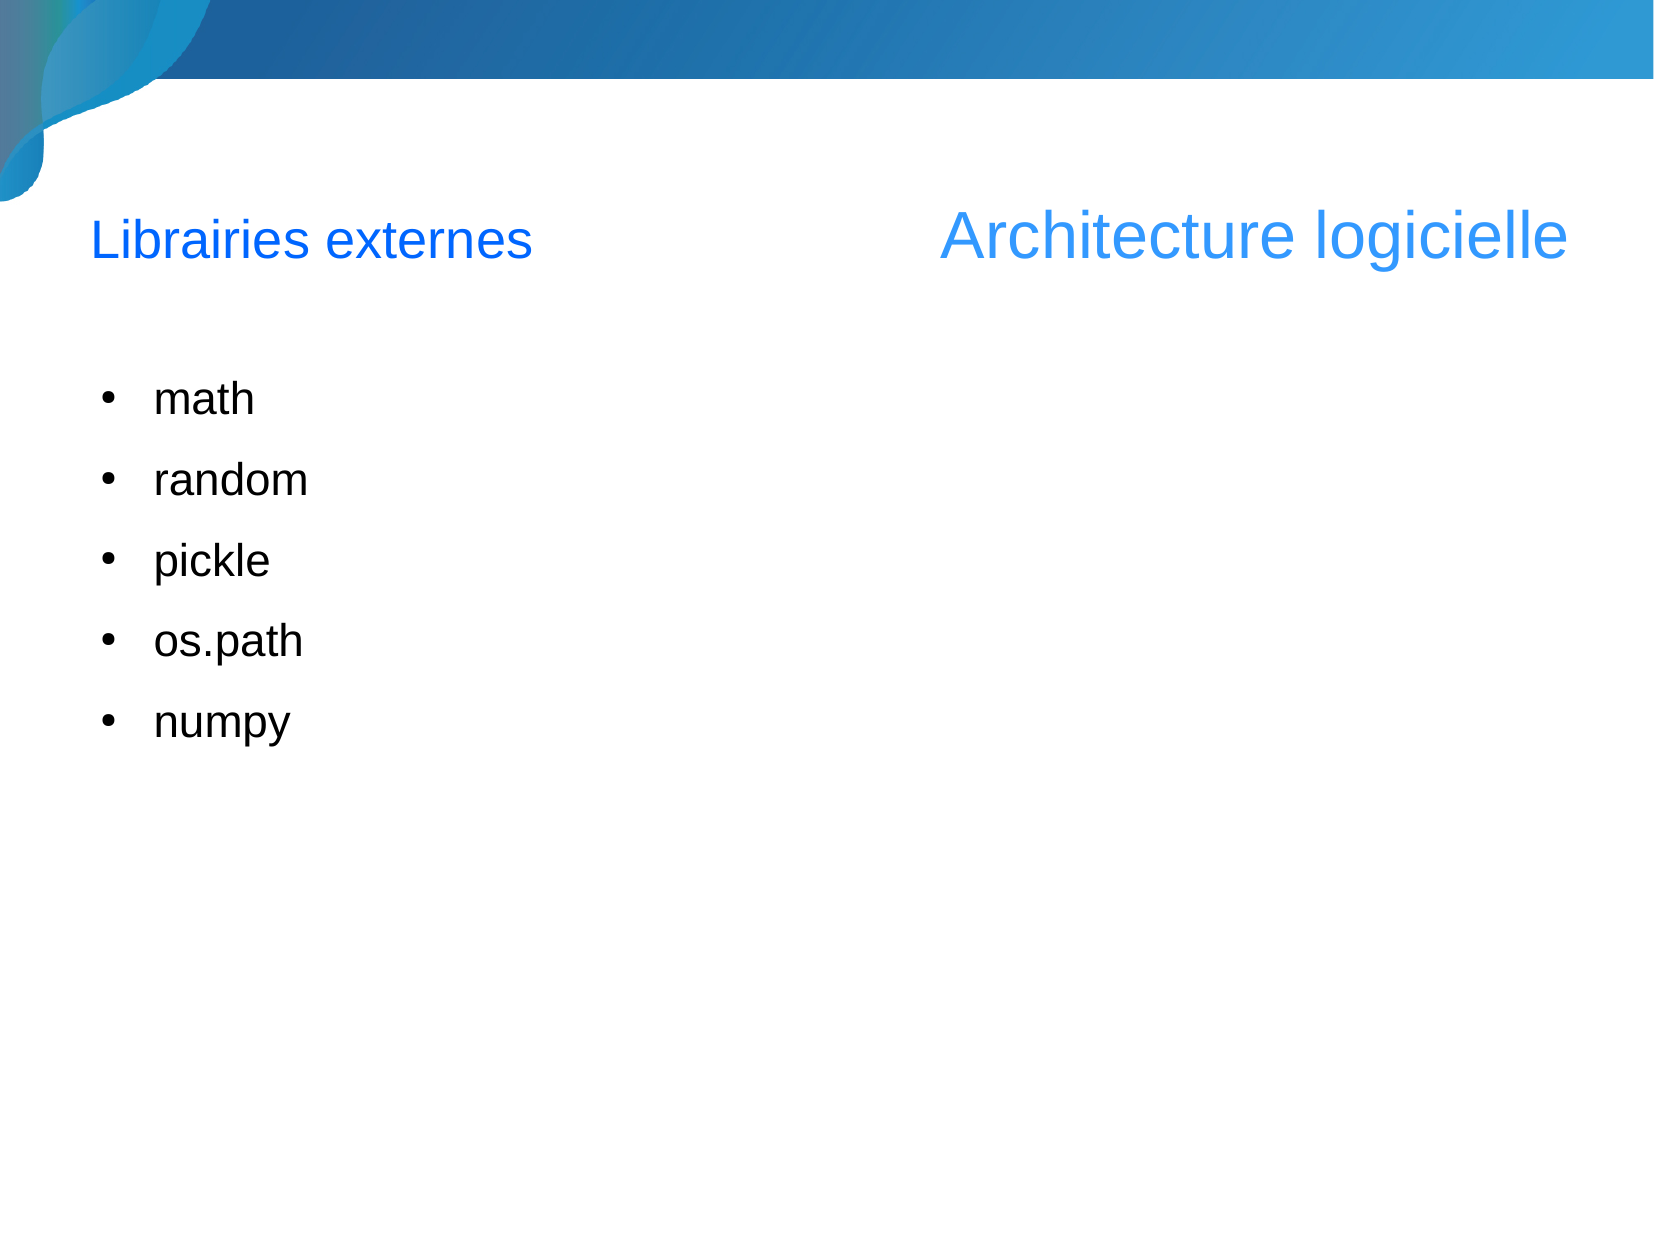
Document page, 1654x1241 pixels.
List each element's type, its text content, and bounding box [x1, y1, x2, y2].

picture [0, 0, 1654, 1241]
title Librairies externes Architecture logicielle [82, 139, 1571, 332]
list math random pickle os.path numpy [82, 372, 1571, 968]
